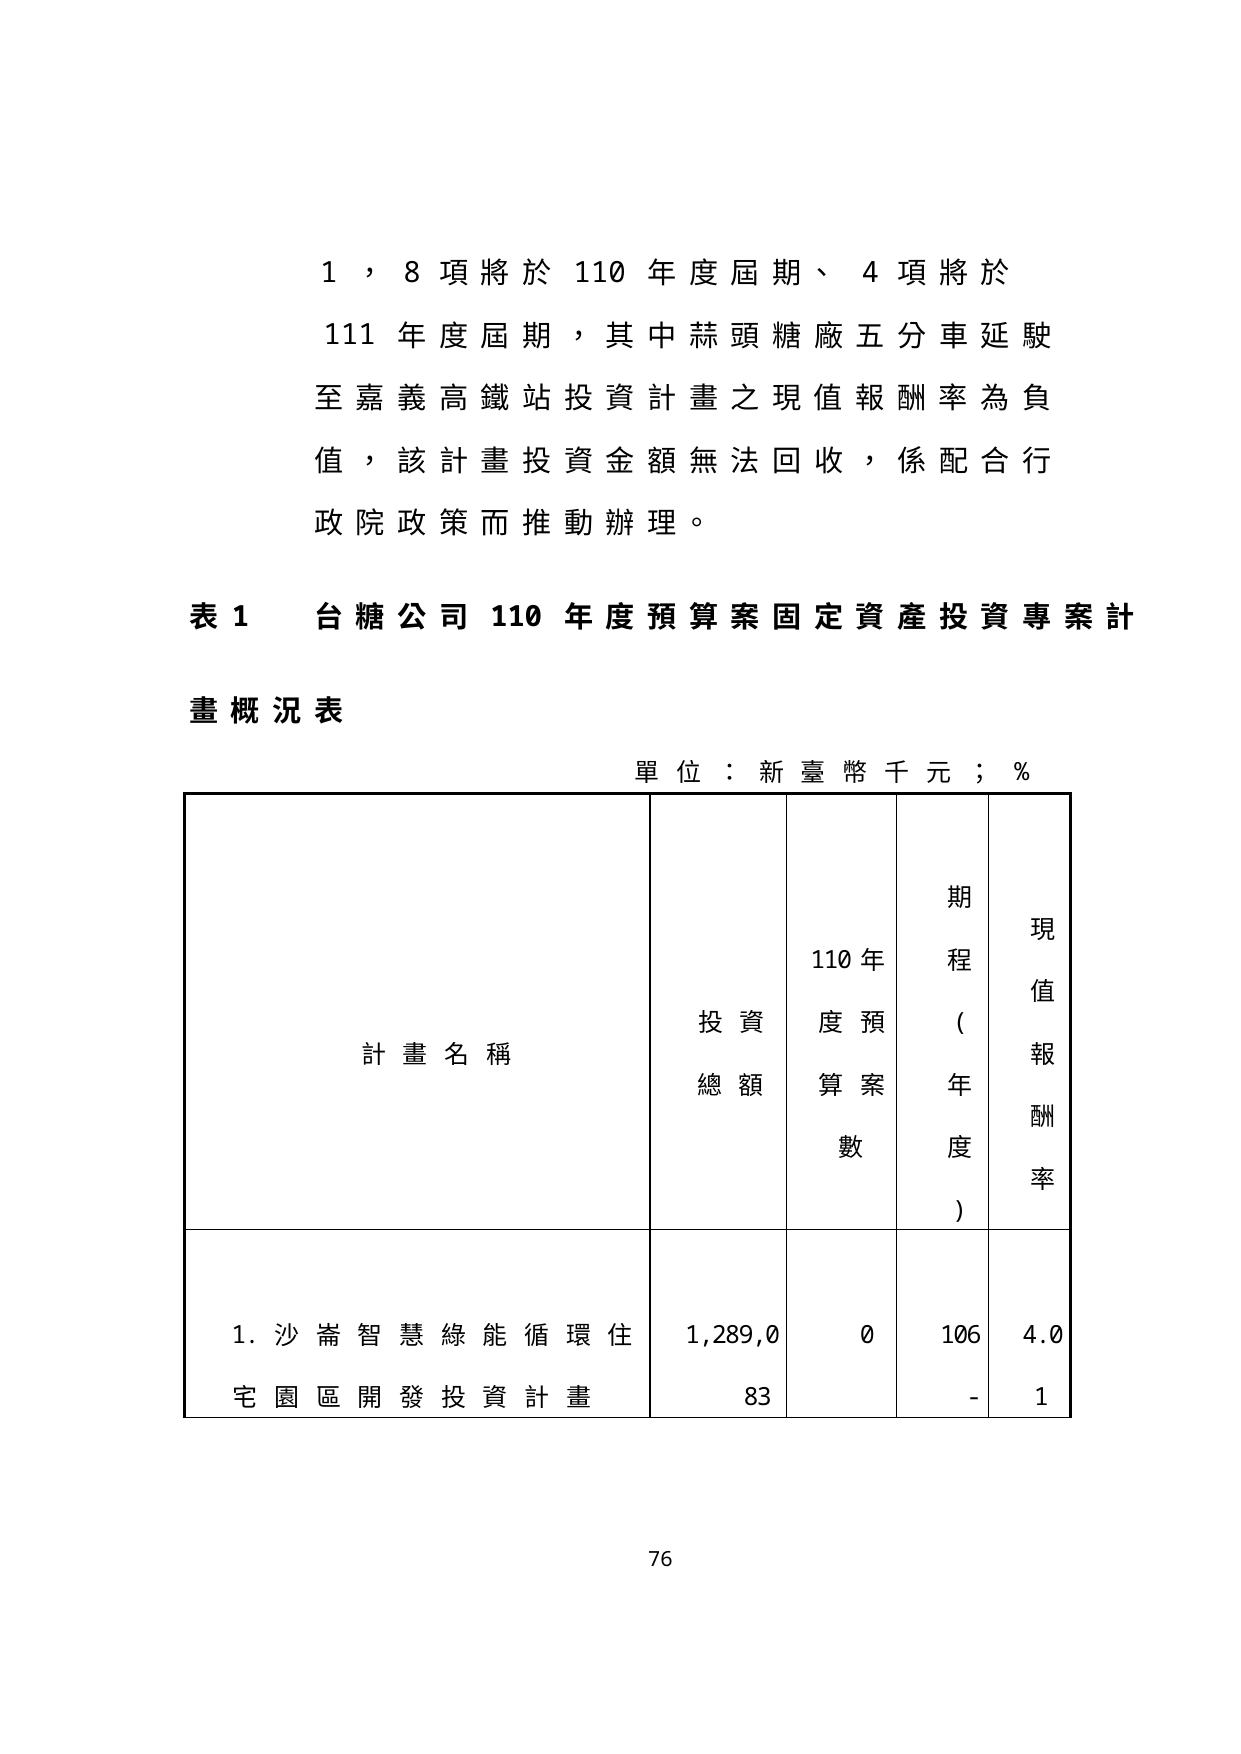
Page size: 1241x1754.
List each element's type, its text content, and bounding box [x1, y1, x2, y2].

table_cell 0 [787, 1230, 896, 1417]
table_cell 1,289,083 [651, 1230, 786, 1417]
table_cell 106- [897, 1230, 988, 1417]
table_cell 4.01 [989, 1230, 1069, 1417]
table_header 期程 (年度) [897, 795, 988, 1229]
table_cell 1.沙崙智慧綠能循環住宅園區開發投資計畫 [186, 1230, 649, 1417]
table_header 計畫名稱 [186, 795, 649, 1229]
text 表1 台糖公司110年度預算案固定資產投資專案計畫概況表 [183, 542, 1146, 729]
table_header 現值報酬率 [989, 795, 1069, 1229]
text 1，8項將於110年度屆期、4項將於111年度屆期，其中蒜頭糖廠五分車延駛至嘉義高鐵站投資計畫之現值報酬率為負值，該計畫投資金額無法回收，係配合行政院政策而推動辦理。 [271, 229, 1058, 542]
table_header 投資總額 [651, 795, 786, 1229]
text 單位：新臺幣千元；% [183, 729, 1043, 792]
table_header 110年度預算案數 [787, 795, 896, 1229]
